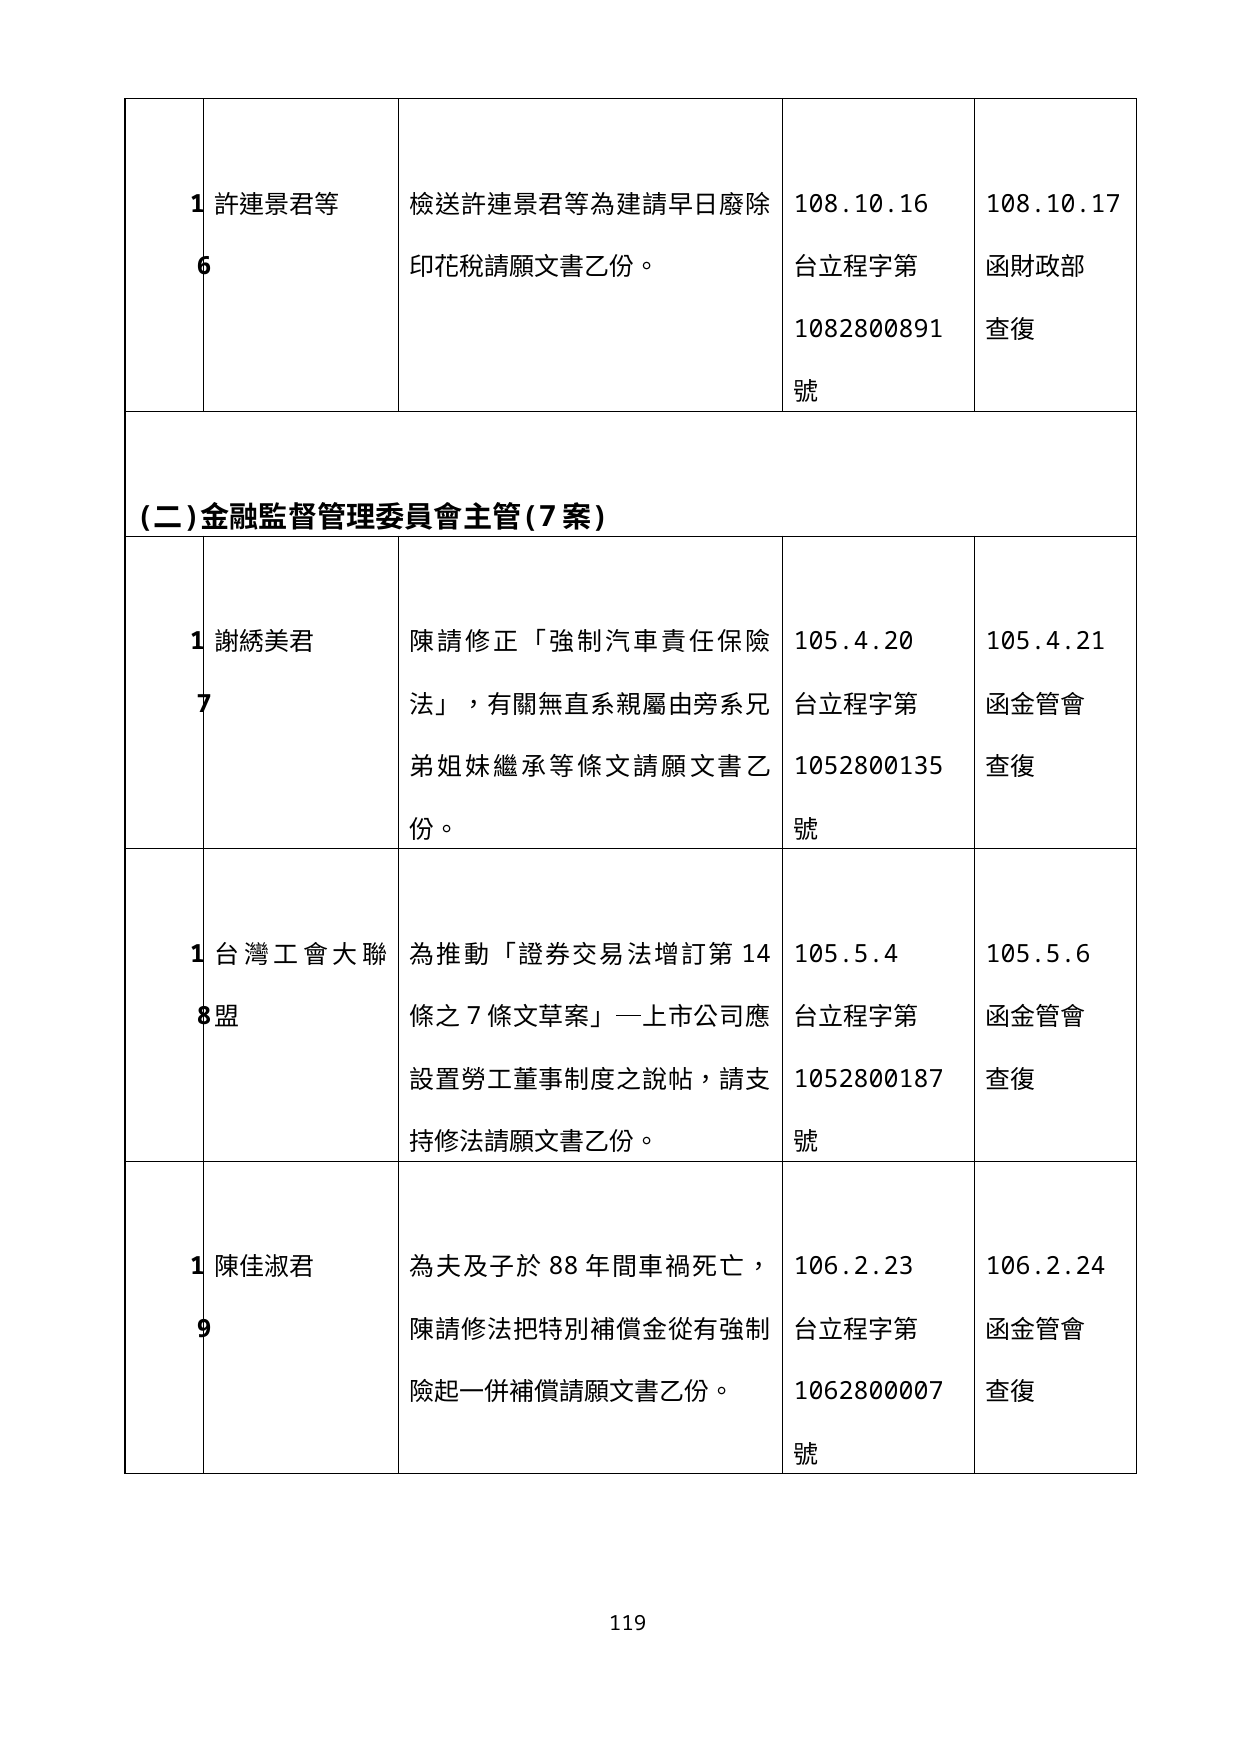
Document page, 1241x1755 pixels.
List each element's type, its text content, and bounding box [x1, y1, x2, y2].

table_cell 106.2.24 函金管會 查復 [975, 1162, 1136, 1473]
table_cell 為推動「證券交易法增訂第14條之7條文草案」─上市公司應設置勞工董事制度之說帖，請支持修法請願文書乙份。 [399, 849, 782, 1161]
table_cell 108.10.17 函財政部 查復 [975, 99, 1136, 411]
table_cell 105.5.6 函金管會 查復 [975, 849, 1136, 1161]
table_cell 謝綉美君 [204, 537, 398, 848]
table_cell 105.4.21 函金管會 查復 [975, 537, 1136, 848]
table_cell 105.5.4 台立程字第 1052800187號 [783, 849, 974, 1161]
table_cell [126, 1162, 203, 1473]
table_cell [126, 99, 203, 411]
table_cell (二)金融監督管理委員會主管(7案) [126, 412, 1136, 536]
table_cell 陳佳淑君 [204, 1162, 398, 1473]
table_cell [126, 537, 203, 848]
table_cell 陳請修正「強制汽車責任保險法」，有關無直系親屬由旁系兄弟姐妹繼承等條文請願文書乙份。 [399, 537, 782, 848]
table_cell [126, 849, 203, 1161]
table_cell 105.4.20 台立程字第 1052800135號 [783, 537, 974, 848]
table_cell 台灣工會大聯盟 [204, 849, 398, 1161]
table_cell 108.10.16 台立程字第 1082800891號 [783, 99, 974, 411]
table_cell 為夫及子於88年間車禍死亡，陳請修法把特別補償金從有強制險起一併補償請願文書乙份。 [399, 1162, 782, 1473]
table_cell 許連景君等 [204, 99, 398, 411]
table_cell 檢送許連景君等為建請早日廢除印花稅請願文書乙份。 [399, 99, 782, 411]
table_cell 106.2.23 台立程字第 1062800007號 [783, 1162, 974, 1473]
